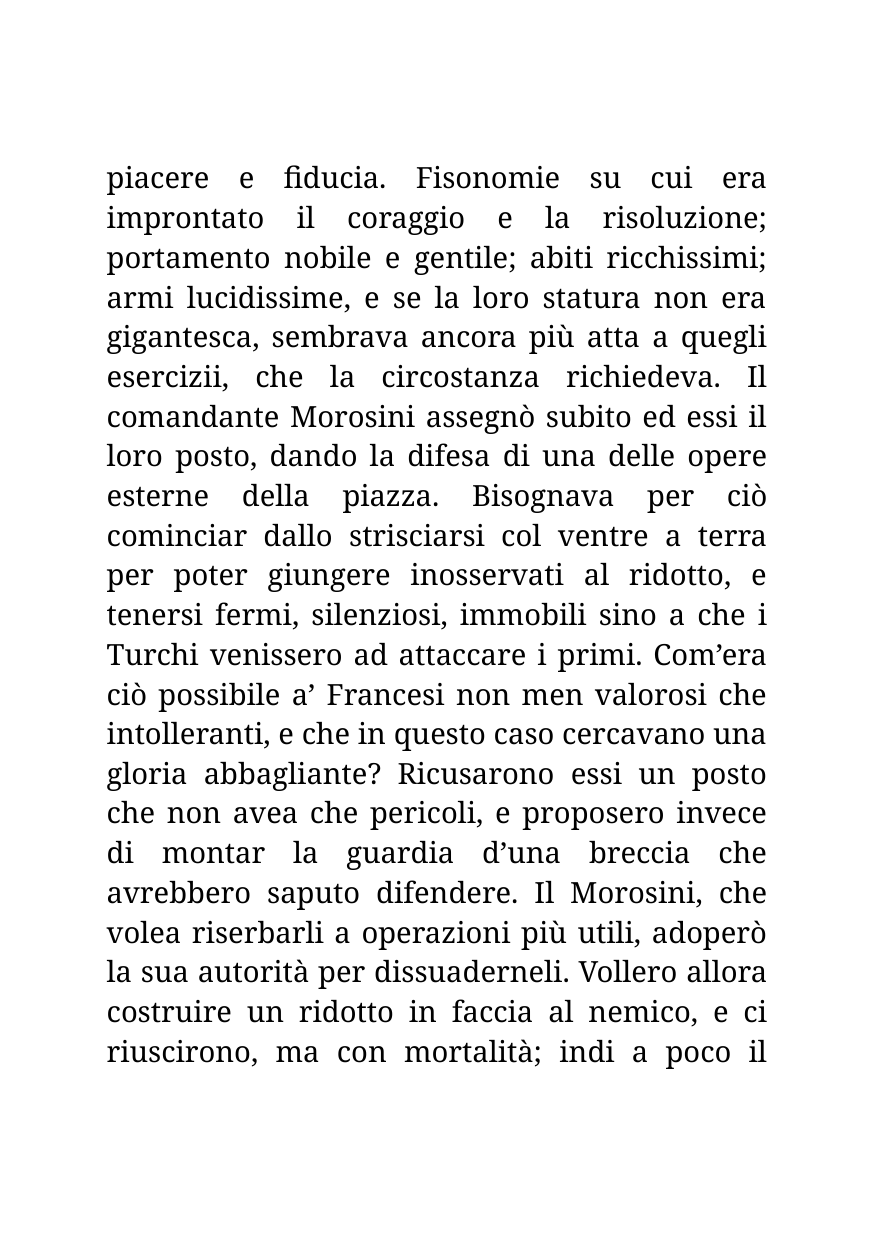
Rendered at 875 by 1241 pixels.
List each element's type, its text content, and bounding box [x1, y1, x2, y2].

text piacere e fiducia. Fisonomie su cui era improntato il coraggio e la risoluzione; portamento nobile e gentile; abiti ricchissimi; armi lucidissime, e se la loro statura non era gigantesca, sembrava ancora più atta a quegli esercizii, che la circostanza richiedeva. Il comandante Morosini assegnò subito ed essi il loro posto, dando la difesa di una delle opere esterne della piazza. Bisognava per ciò cominciar dallo strisciarsi col ventre a terra per poter giungere inosservati al ridotto, e tenersi fermi, silenziosi, immobili sino a che i Turchi venissero ad attaccare i primi. Com’era ciò possibile a’ Francesi non men valorosi che intolleranti, e che in questo caso cercavano una gloria abbagliante? Ricusarono essi un posto che non avea che pericoli, e proposero invece di montar la guardia d’una breccia che avrebbero saputo difendere. Il Morosini, che volea riserbarli a operazioni più utili, adoperò la sua autorità per dissuaderneli. Vollero allora costruire un ridotto in faccia al nemico, e ci riuscirono, ma con mortalità; indi a poco il [106, 158, 768, 1071]
